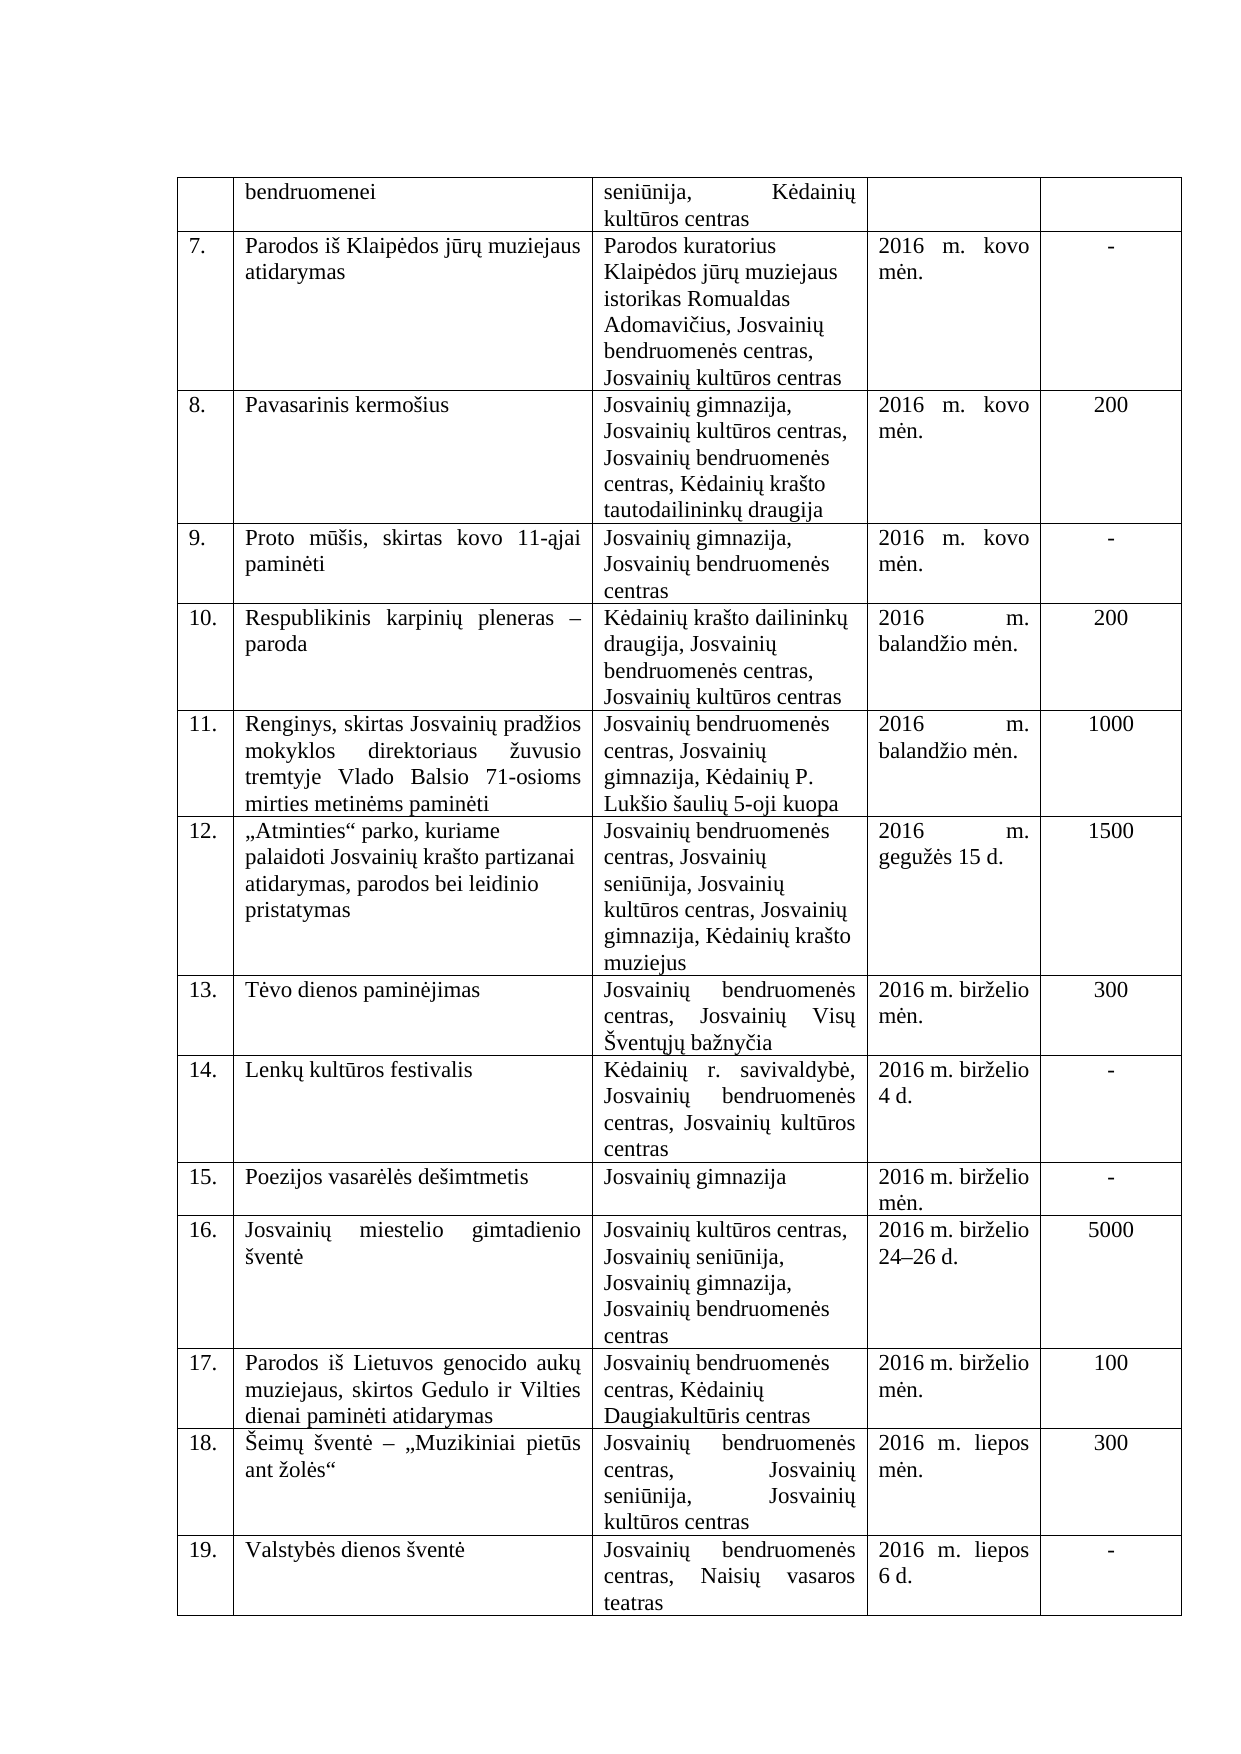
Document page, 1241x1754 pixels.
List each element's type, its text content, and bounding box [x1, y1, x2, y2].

table_cell - [1041, 232, 1181, 390]
table_cell seniūnija, Kėdainių kultūros centras [593, 178, 867, 231]
table_cell Kėdainių krašto dailininkų draugija, Josvainių bendruomenės centras, Josvainių kultūros centras [593, 604, 867, 709]
table_cell 2016 m. kovo mėn. [868, 232, 1040, 390]
table_cell 16. [178, 1216, 233, 1348]
table_cell [178, 178, 233, 231]
table_cell 17. [178, 1349, 233, 1428]
table_cell Pavasarinis kermošius [234, 391, 592, 523]
table_cell 2016 m. kovo mėn. [868, 391, 1040, 523]
table_cell 14. [178, 1056, 233, 1162]
table_cell 5000 [1041, 1216, 1181, 1348]
table_cell Josvainių bendruomenės centras, Kėdainių Daugiakultūris centras [593, 1349, 867, 1428]
table_cell 1000 [1041, 711, 1181, 816]
table_cell 9. [178, 524, 233, 603]
table_cell 2016 m. balandžio mėn. [868, 604, 1040, 709]
table_cell - [1041, 524, 1181, 603]
table_cell 2016 m. birželio mėn. [868, 1163, 1040, 1215]
table_cell 2016 m. liepos mėn. [868, 1429, 1040, 1535]
table_cell 300 [1041, 1429, 1181, 1535]
table_cell 2016 m. gegužės 15 d. [868, 817, 1040, 975]
table_cell Šeimų šventė – „Muzikiniai pietūs ant žolės“ [234, 1429, 592, 1535]
table_cell - [1041, 1056, 1181, 1162]
table_cell Parodos iš Lietuvos genocido aukų muziejaus, skirtos Gedulo ir Vilties dienai paminėti atidarymas [234, 1349, 592, 1428]
table_cell 12. [178, 817, 233, 975]
table_cell „Atminties“ parko, kuriame palaidoti Josvainių krašto partizanai atidarymas, parodos bei leidinio pristatymas [234, 817, 592, 975]
table_cell 200 [1041, 604, 1181, 709]
table_cell Proto mūšis, skirtas kovo 11-ąjai paminėti [234, 524, 592, 603]
table_cell 2016 m. kovo mėn. [868, 524, 1040, 603]
table_cell 300 [1041, 976, 1181, 1055]
table_cell - [1041, 1536, 1181, 1615]
table_cell - [1041, 1163, 1181, 1215]
table_cell Valstybės dienos šventė [234, 1536, 592, 1615]
table_cell Josvainių kultūros centras, Josvainių seniūnija, Josvainių gimnazija, Josvainių bendruomenės centras [593, 1216, 867, 1348]
table_cell [868, 178, 1040, 231]
table_cell 13. [178, 976, 233, 1055]
table_cell Kėdainių r. savivaldybė, Josvainių bendruomenės centras, Josvainių kultūros centras [593, 1056, 867, 1162]
table_cell 7. [178, 232, 233, 390]
table_cell 2016 m. balandžio mėn. [868, 711, 1040, 816]
table_cell 200 [1041, 391, 1181, 523]
table_cell Parodos kuratorius Klaipėdos jūrų muziejaus istorikas Romualdas Adomavičius, Josvainių bendruomenės centras, Josvainių kultūros centras [593, 232, 867, 390]
table_cell Respublikinis karpinių pleneras – paroda [234, 604, 592, 709]
table_cell Renginys, skirtas Josvainių pradžios mokyklos direktoriaus žuvusio tremtyje Vlado Balsio 71-osioms mirties metinėms paminėti [234, 711, 592, 816]
table_cell 2016 m. birželio 4 d. [868, 1056, 1040, 1162]
table_cell Josvainių bendruomenės centras, Josvainių Visų Šventųjų bažnyčia [593, 976, 867, 1055]
table_cell 2016 m. birželio 24–26 d. [868, 1216, 1040, 1348]
table_cell Josvainių bendruomenės centras, Josvainių seniūnija, Josvainių kultūros centras, Josvainių gimnazija, Kėdainių krašto muziejus [593, 817, 867, 975]
table_cell bendruomenei [234, 178, 592, 231]
table_cell 11. [178, 711, 233, 816]
table_cell 2016 m. birželio mėn. [868, 976, 1040, 1055]
table_cell Josvainių miestelio gimtadienio šventė [234, 1216, 592, 1348]
table_cell Josvainių bendruomenės centras, Josvainių gimnazija, Kėdainių P. Lukšio šaulių 5-oji kuopa [593, 711, 867, 816]
table_cell [1041, 178, 1181, 231]
table_cell Josvainių gimnazija [593, 1163, 867, 1215]
table_cell Josvainių bendruomenės centras, Josvainių seniūnija, Josvainių kultūros centras [593, 1429, 867, 1535]
table_cell 18. [178, 1429, 233, 1535]
table_cell 2016 m. liepos 6 d. [868, 1536, 1040, 1615]
table_cell 8. [178, 391, 233, 523]
table_cell 19. [178, 1536, 233, 1615]
table_cell 1500 [1041, 817, 1181, 975]
table_cell 15. [178, 1163, 233, 1215]
table_cell Josvainių gimnazija, Josvainių kultūros centras, Josvainių bendruomenės centras, Kėdainių krašto tautodailininkų draugija [593, 391, 867, 523]
table_cell Tėvo dienos paminėjimas [234, 976, 592, 1055]
table_cell 2016 m. birželio mėn. [868, 1349, 1040, 1428]
table_cell Parodos iš Klaipėdos jūrų muziejaus atidarymas [234, 232, 592, 390]
table_cell 10. [178, 604, 233, 709]
table_cell Josvainių gimnazija, Josvainių bendruomenės centras [593, 524, 867, 603]
table_cell Josvainių bendruomenės centras, Naisių vasaros teatras [593, 1536, 867, 1615]
table_cell Poezijos vasarėlės dešimtmetis [234, 1163, 592, 1215]
table_cell 100 [1041, 1349, 1181, 1428]
table_cell Lenkų kultūros festivalis [234, 1056, 592, 1162]
